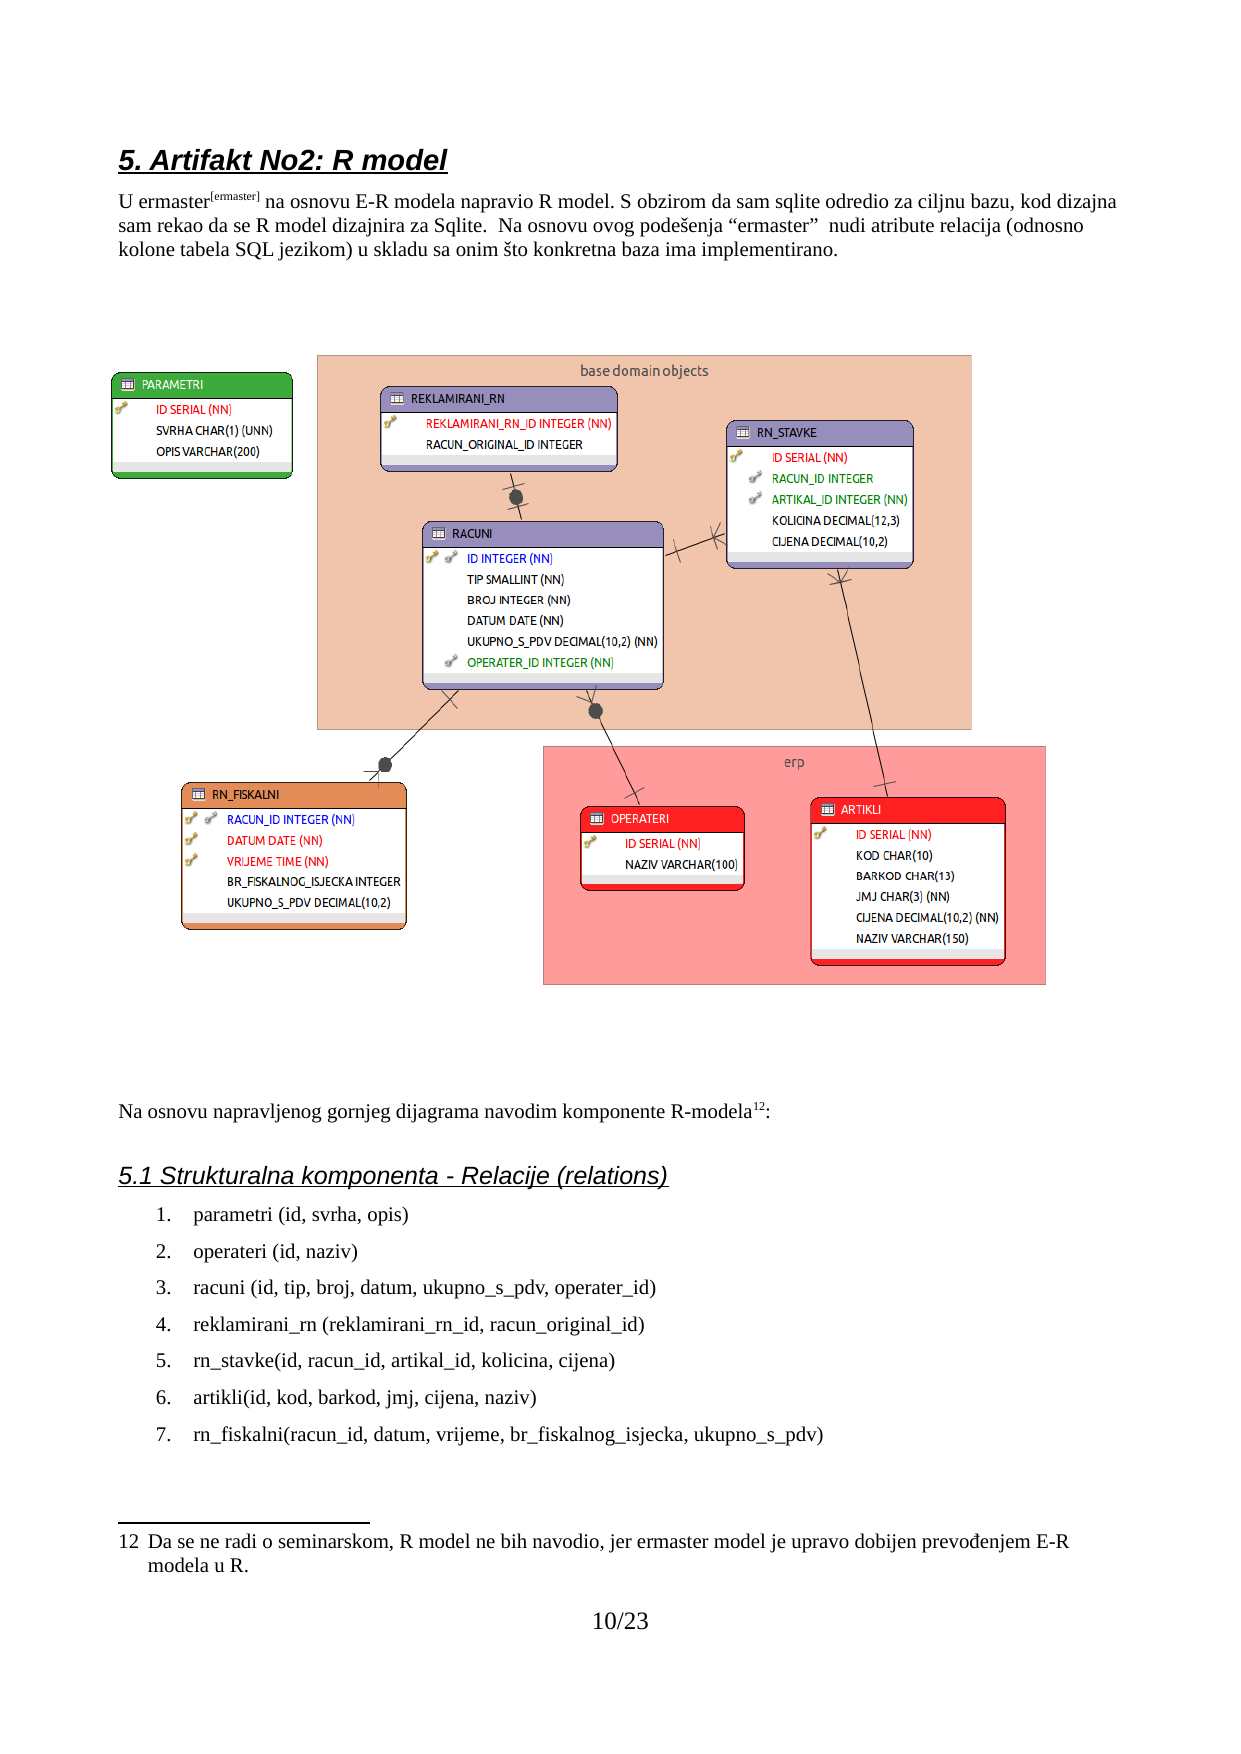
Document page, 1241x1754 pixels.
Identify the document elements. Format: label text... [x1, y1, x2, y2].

list operateri (id, naziv) [156, 1239, 1122, 1263]
subtitle 5. Artifakt No2: R model [118, 143, 1122, 177]
list artikli(id, kod, barkod, jmj, cijena, naziv) [156, 1385, 1122, 1409]
list rn_fiskalni(racun_id, datum, vrijeme, br_fiskalnog_isjecka, ukupno_s_pdv) [156, 1422, 1122, 1446]
list racuni (id, tip, broj, datum, ukupno_s_pdv, operater_id) [156, 1275, 1122, 1299]
list rn_stavke(id, racun_id, artikal_id, kolicina, cijena) [156, 1348, 1122, 1372]
subtitle 5.1 Strukturalna komponenta - Relacije (relations) [118, 1161, 1122, 1190]
text Na osnovu napravljenog gornjeg dijagrama navodim komponente R-modela: [118, 1099, 1122, 1123]
text U ermaster[ermaster] na osnovu E-R modela napravio R model. S obzirom da sam sqlite odredio za ciljnu bazu, kod dizajna sam rekao da se R model dizajnira za Sqlite. Na osnovu ovog podešenja “ermaster” nudi atribute relacija (odnosno kolone tabela SQL jezikom) u skladu sa onim što konkretna baza ima implementirano. [118, 189, 1122, 261]
list reklamirani_rn (reklamirani_rn_id, racun_original_id) [156, 1312, 1122, 1336]
list parametri (id, svrha, opis) [156, 1202, 1122, 1226]
text Da se ne radi o seminarskom, R model ne bih navodio, jer ermaster model je upravo dobijen prevođenjem E-R modela u R. [118, 1529, 1122, 1577]
